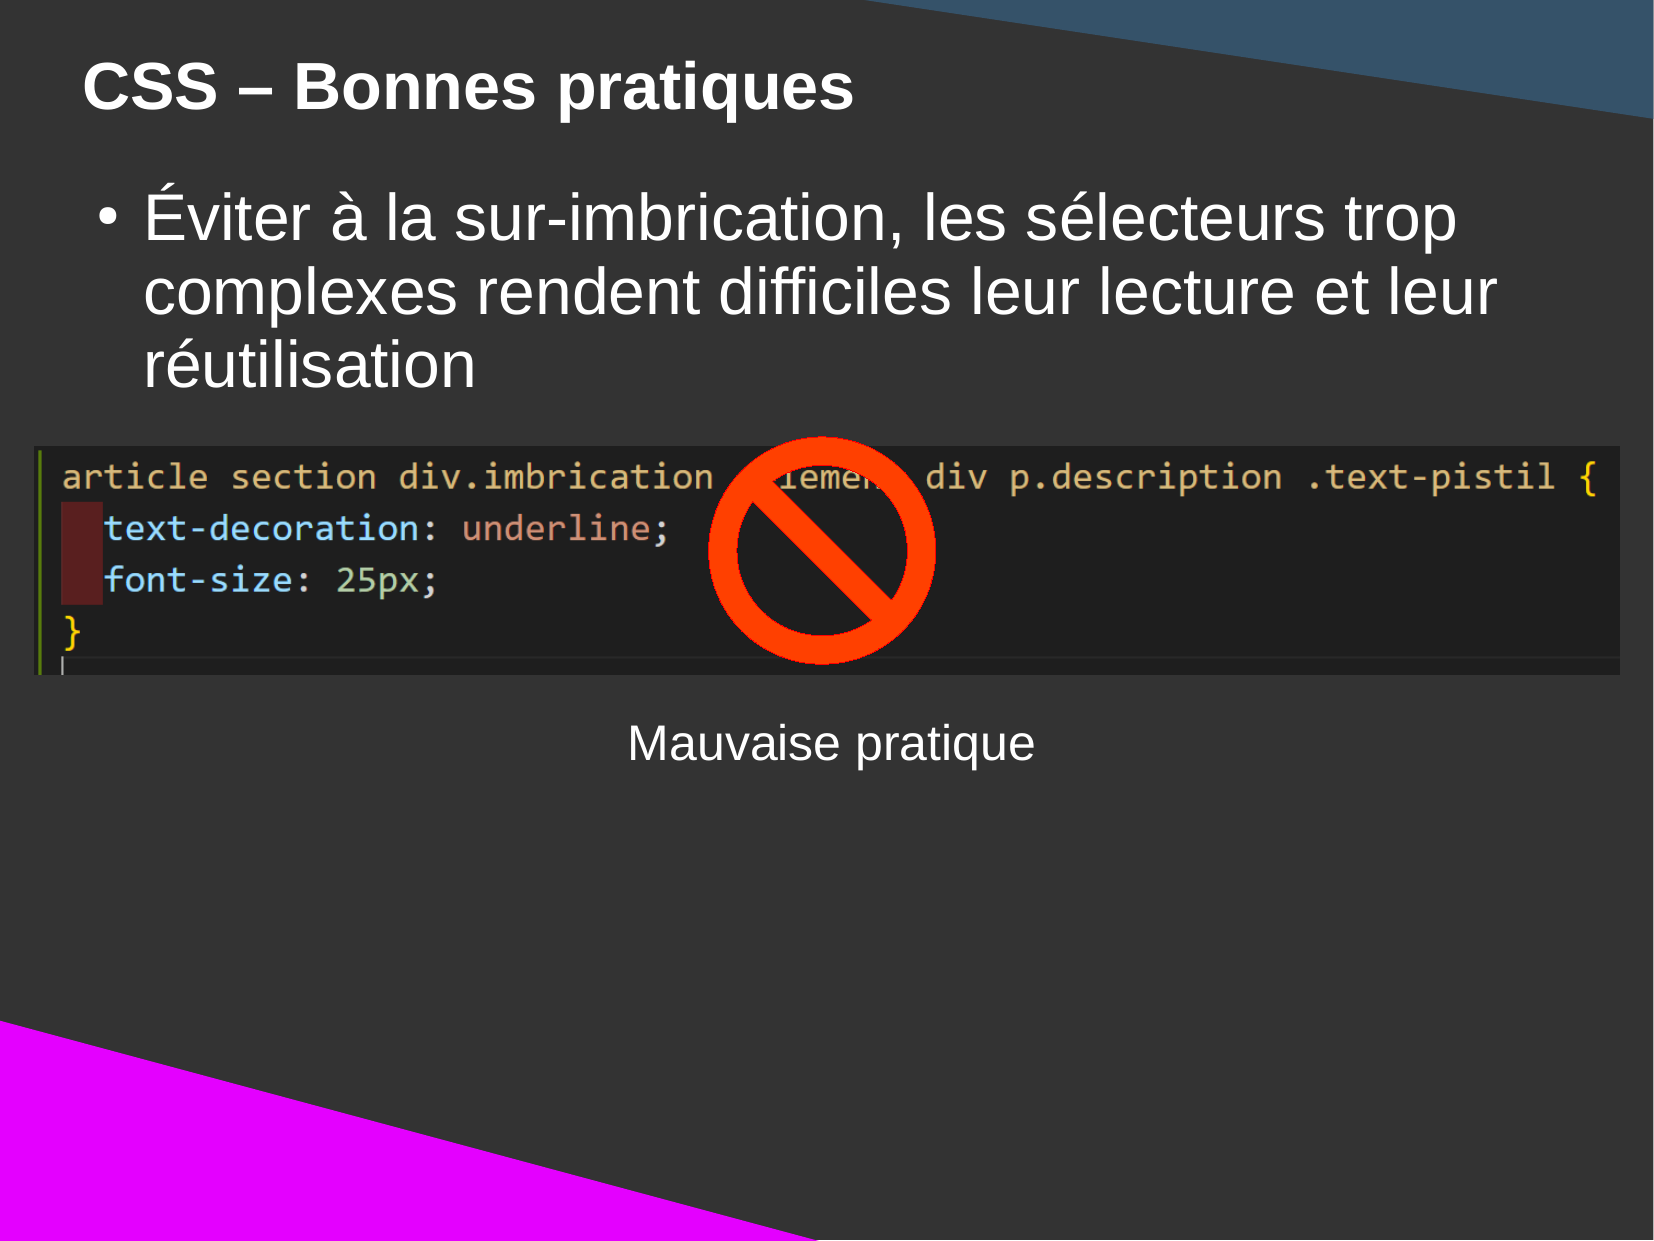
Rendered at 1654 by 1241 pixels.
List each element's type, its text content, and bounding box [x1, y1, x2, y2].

picture [774, 466, 907, 599]
list Éviter à la sur-imbrication, les sélecteurs trop complexes rendent difficiles leur lecture et leur réutilisation [80, 180, 1605, 405]
picture [34, 446, 1620, 675]
picture [737, 503, 870, 635]
text_box [0, 1020, 819, 1241]
text_box [708, 436, 936, 665]
title Mauvaise pratique [531, 715, 1133, 827]
title CSS – Bonnes pratiques [82, 49, 1571, 162]
text_box [864, 0, 1654, 119]
